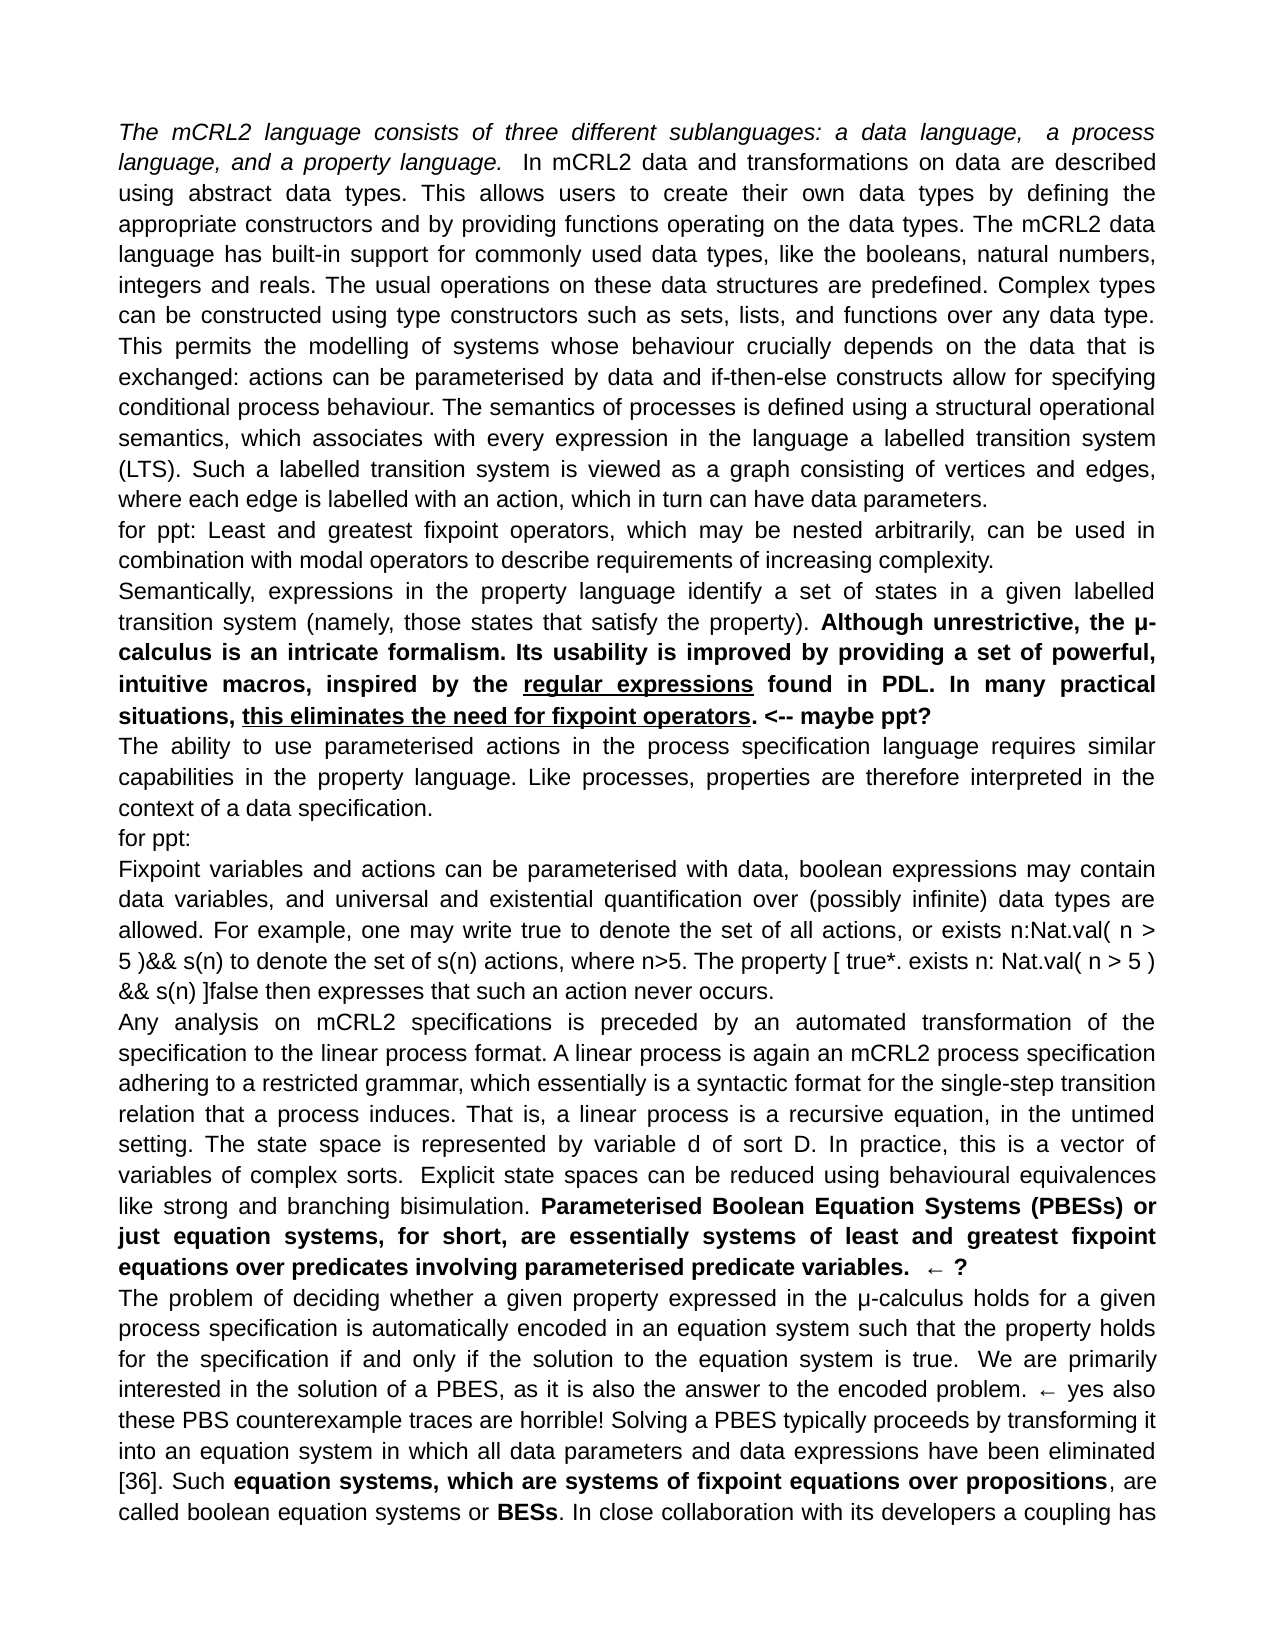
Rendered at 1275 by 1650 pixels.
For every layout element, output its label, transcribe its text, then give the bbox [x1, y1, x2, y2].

text The mCRL2 language consists of three different sublanguages: a data language, a process language, and a property language. In mCRL2 data and transformations on data are described using abstract data types. This allows users to create their own data types by defining the appropriate constructors and by providing functions operating on the data types. The mCRL2 data language has built-in support for commonly used data types, like the booleans, natural numbers, integers and reals. The usual operations on these data structures are predefined. Complex types can be constructed using type constructors such as sets, lists, and functions over any data type. This permits the modelling of systems whose behaviour crucially depends on the data that is exchanged: actions can be parameterised by data and if-then-else constructs allow for specifying conditional process behaviour. The semantics of processes is defined using a structural operational semantics, which associates with every expression in the language a labelled transition system (LTS). Such a labelled transition system is viewed as a graph consisting of vertices and edges, where each edge is labelled with an action, which in turn can have data parameters. [118, 118, 1157, 512]
text Fixpoint variables and actions can be parameterised with data, boolean expressions may contain data variables, and universal and existential quantification over (possibly infinite) data types are allowed. For example, one may write true to denote the set of all actions, or exists n:Nat.val( n > 5 )&& s(n) to denote the set of s(n) actions, where n>5. The property [ true*. exists n: Nat.val( n > 5 ) && s(n) ]false then expresses that such an action never occurs. [118, 855, 1157, 1004]
text The problem of deciding whether a given property expressed in the μ-calculus holds for a given process specification is automatically encoded in an equation system such that the property holds for the specification if and only if the solution to the equation system is true. We are primarily interested in the solution of a PBES, as it is also the answer to the encoded problem. ← yes also these PBS counterexample traces are horrible! Solving a PBES typically proceeds by transforming it into an equation system in which all data parameters and data expressions have been eliminated [36]. Such equation systems, which are systems of fixpoint equations over propositions, are called boolean equation systems or BESs. In close collaboration with its developers a coupling has [118, 1284, 1157, 1525]
text Any analysis on mCRL2 specifications is preceded by an automated transformation of the specification to the linear process format. A linear process is again an mCRL2 process specification adhering to a restricted grammar, which essentially is a syntactic format for the single-step transition relation that a process induces. That is, a linear process is a recursive equation, in the untimed setting. The state space is represented by variable d of sort D. In practice, this is a vector of variables of complex sorts. Explicit state spaces can be reduced using behavioural equivalences like strong and branching bisimulation. Parameterised Boolean Equation Systems (PBESs) or just equation systems, for short, are essentially systems of least and greatest fixpoint equations over predicates involving parameterised predicate variables. ← ? [118, 1008, 1157, 1280]
text for ppt: Least and greatest fixpoint operators, which may be nested arbitrarily, can be used in combination with modal operators to describe requirements of increasing complexity. [118, 516, 1157, 574]
text for ppt: [118, 824, 1157, 851]
text Semantically, expressions in the property language identify a set of states in a given labelled transition system (namely, those states that satisfy the property). Although unrestrictive, the μ-calculus is an intricate formalism. Its usability is improved by providing a set of powerful, intuitive macros, inspired by the regular expressions found in PDL. In many practical situations, this eliminates the need for fixpoint operators. <-- maybe ppt? [118, 577, 1157, 729]
text The ability to use parameterised actions in the process specification language requires similar capabilities in the property language. Like processes, properties are therefore interpreted in the context of a data specification. [118, 733, 1157, 821]
